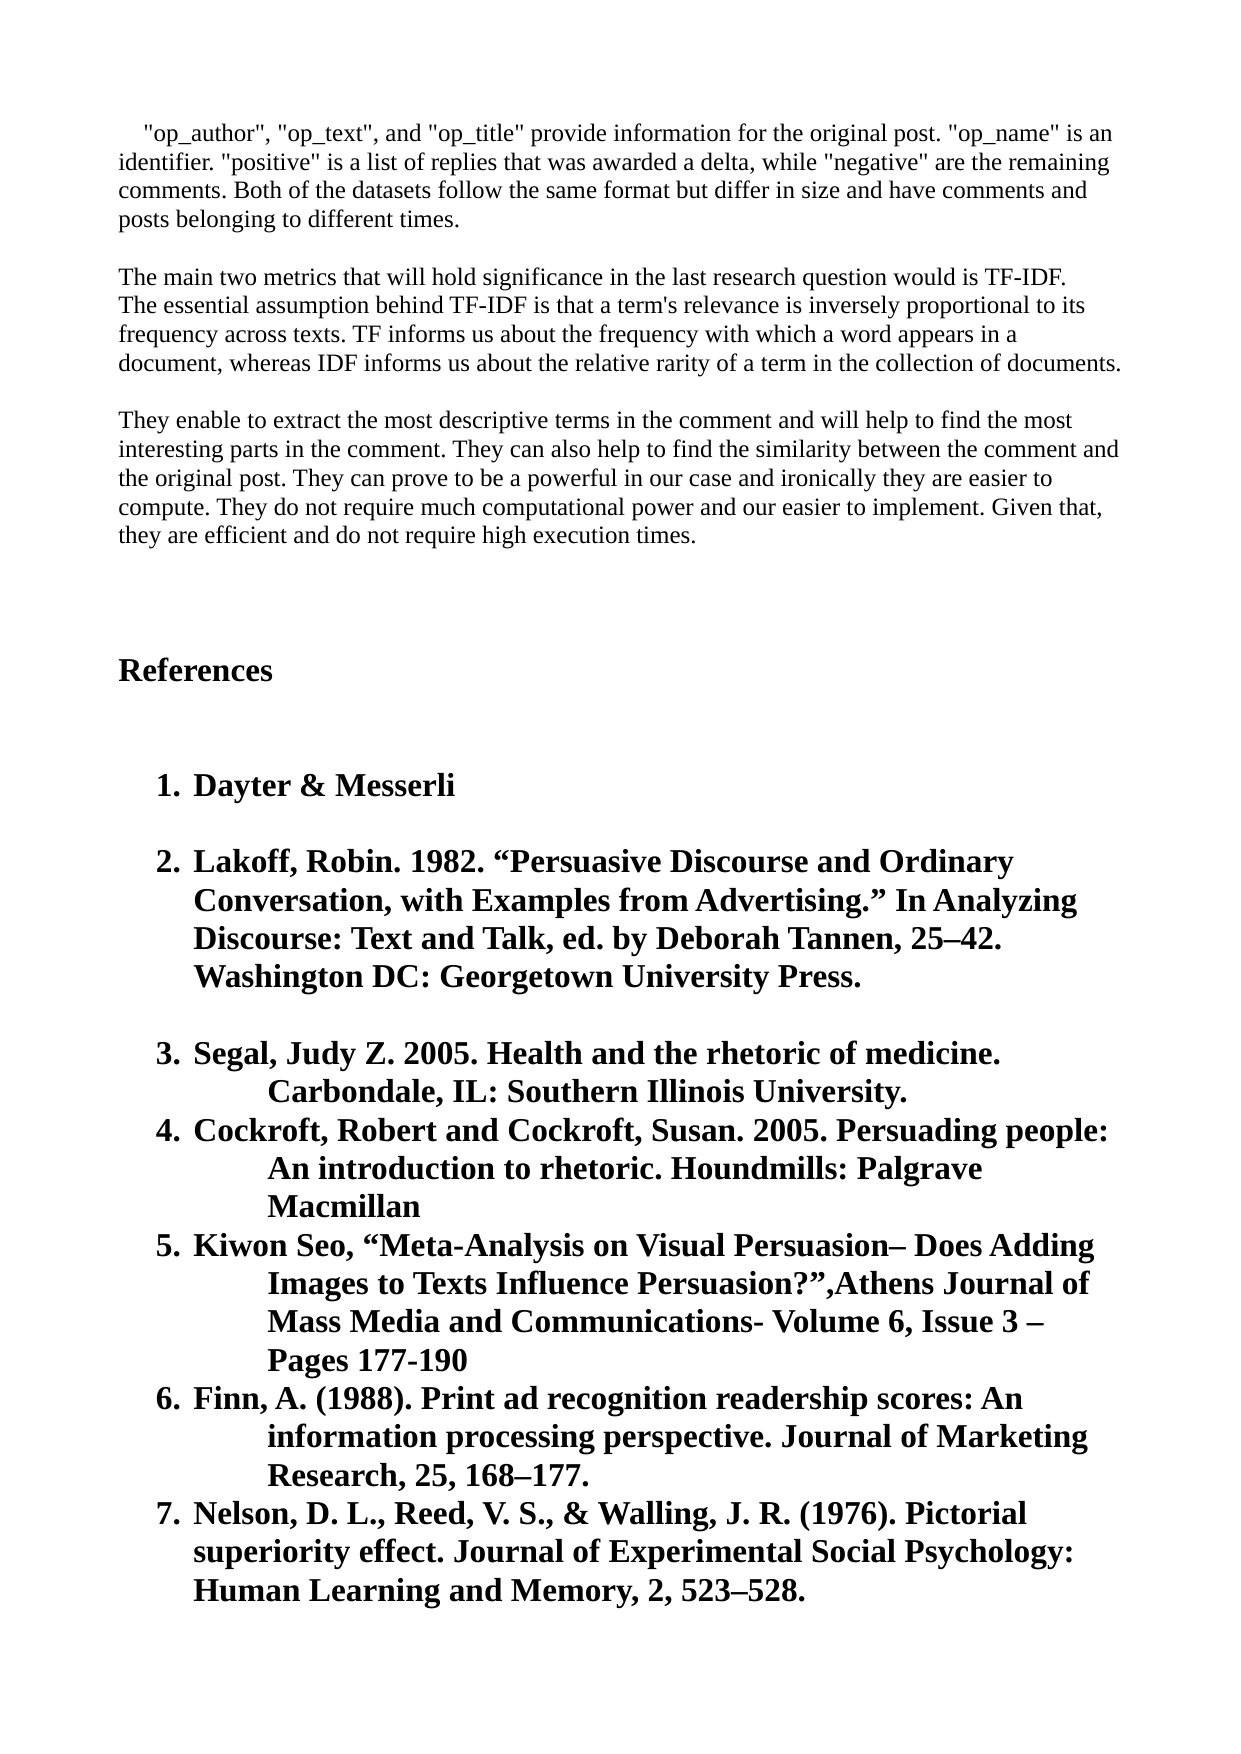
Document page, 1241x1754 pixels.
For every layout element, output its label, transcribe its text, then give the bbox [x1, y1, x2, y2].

text "op_author", "op_text", and "op_title" provide information for the original post. "op_name" is an identifier. "positive" is a list of replies that was awarded a delta, while "negative" are the remaining comments. Both of the datasets follow the same format but differ in size and have comments and posts belonging to different times. [118, 118, 1122, 233]
list Finn, A. (1988). Print ad recognition readership scores: An information processing perspective. Journal of Marketing Research, 25, 168–177. [156, 1378, 1122, 1493]
list Lakoff, Robin. 1982. “Persuasive Discourse and Ordinary Conversation, with Examples from Advertising.” In Analyzing Discourse: Text and Talk, ed. by Deborah Tannen, 25–42. Washington DC: Georgetown University Press. [156, 842, 1122, 995]
list Nelson, D. L., Reed, V. S., & Walling, J. R. (1976). Pictorial superiority effect. Journal of Experimental Social Psychology: Human Learning and Memory, 2, 523–528. [156, 1493, 1122, 1608]
list Dayter & Messerli [156, 765, 1122, 803]
text They enable to extract the most descriptive terms in the comment and will help to find the most interesting parts in the comment. They can also help to find the similarity between the comment and the original post. They can prove to be a powerful in our case and ironically they are easier to compute. They do not require much computational power and our easier to implement. Given that, they are efficient and do not require high execution times. [118, 406, 1122, 549]
list Cockroft, Robert and Cockroft, Susan. 2005. Persuading people: An introduction to rhetoric. Houndmills: Palgrave Macmillan [156, 1110, 1122, 1225]
list Kiwon Seo, “Meta-Analysis on Visual Persuasion– Does Adding Images to Texts Influence Persuasion?”,Athens Journal of Mass Media and Communications- Volume 6, Issue 3 – Pages 177-190 [156, 1225, 1122, 1378]
text The main two metrics that will hold significance in the last research question would is TF-IDF. [118, 262, 1122, 291]
text The essential assumption behind TF-IDF is that a term's relevance is inversely proportional to its frequency across texts. TF informs us about the frequency with which a word appears in a document, whereas IDF informs us about the relative rarity of a term in the collection of documents. [118, 291, 1122, 377]
list Segal, Judy Z. 2005. Health and the rhetoric of medicine. Carbondale, IL: Southern Illinois University. [156, 1033, 1122, 1110]
text References [118, 650, 1122, 688]
